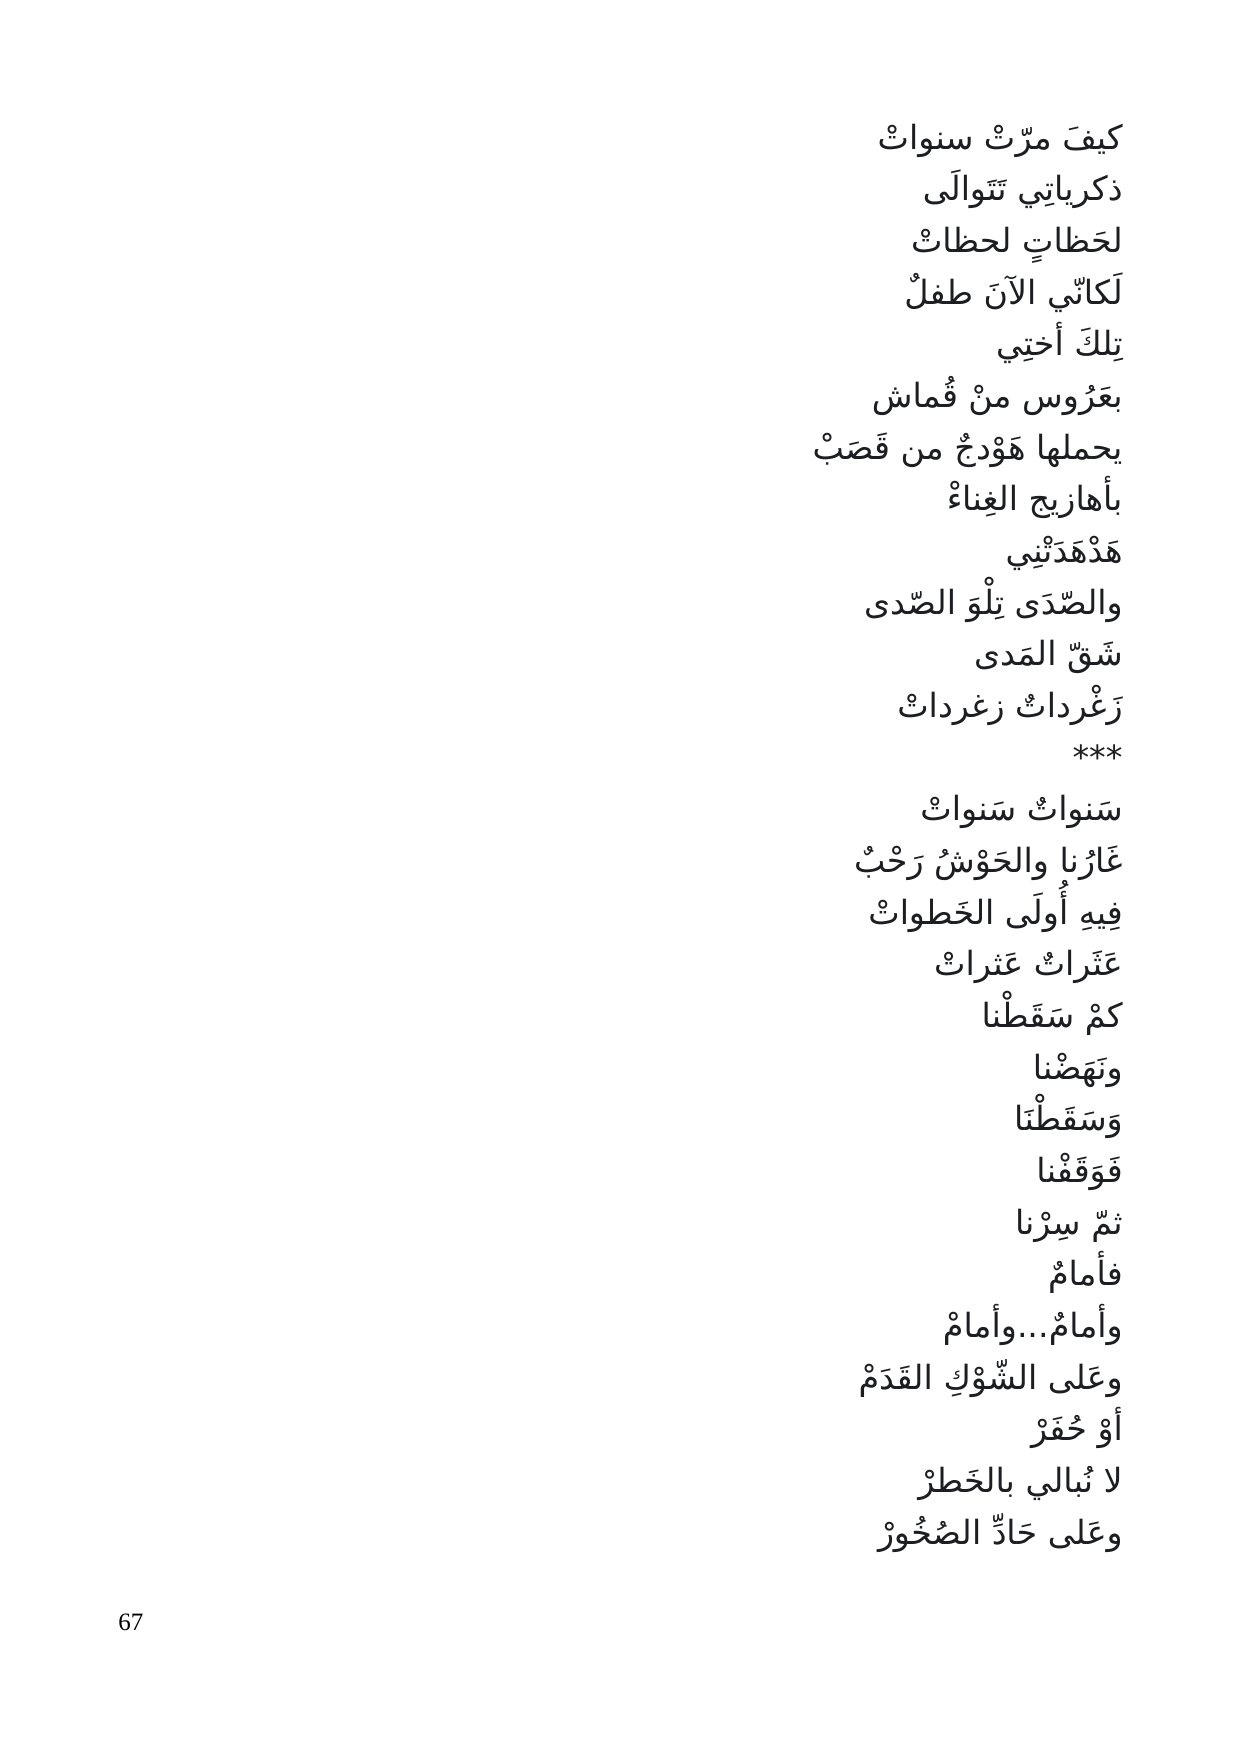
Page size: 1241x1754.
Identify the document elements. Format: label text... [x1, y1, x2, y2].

text *** [118, 738, 1122, 777]
text ذكرياتِي تَتَوالَى [118, 170, 1122, 209]
text تِلكَ أختِي [118, 325, 1122, 364]
text ثمّ سِرْنا [118, 1203, 1122, 1242]
text فأمامٌ [118, 1255, 1122, 1294]
text لا نُبالي بالخَطرْ [118, 1461, 1122, 1500]
text وأمامٌ...وأمامْ [118, 1306, 1122, 1345]
text لَكانّي الآنَ طفلٌ [118, 273, 1122, 312]
text هَدْهَدَتْنِي [118, 531, 1122, 570]
text أوْ حُفَرْ [118, 1410, 1122, 1449]
text كيفَ مرّتْ سنواتْ [118, 118, 1122, 157]
text سَنواتٌ سَنواتْ [118, 790, 1122, 829]
text غَارُنا والحَوْشُ رَحْبٌ [118, 841, 1122, 880]
text وعَلى حَادِّ الصُخُورْ [118, 1513, 1122, 1552]
text شَقّ المَدى [118, 635, 1122, 674]
text زَغْرداتٌ زغرداتْ [118, 686, 1122, 725]
text عَثَراتٌ عَثراتْ [118, 945, 1122, 984]
text يحملها هَوْدجٌ من قَصَبْ [118, 428, 1122, 467]
text بعَرُوس منْ قُماش [118, 376, 1122, 415]
text ونَهَضْنا [118, 1048, 1122, 1087]
text والصّدَى تِلْوَ الصّدى [118, 583, 1122, 622]
text فِيهِ أُولَى الخَطواتْ [118, 893, 1122, 932]
text وَسَقَطْنَا [118, 1100, 1122, 1139]
text كمْ سَقَطْنا [118, 996, 1122, 1035]
text بأهازيج الغِناءْ [118, 480, 1122, 519]
text لحَظاتٍ لحظاتْ [118, 221, 1122, 260]
text فَوَقَفْنا [118, 1151, 1122, 1190]
text وعَلى الشّوْكِ القَدَمْ [118, 1358, 1122, 1397]
